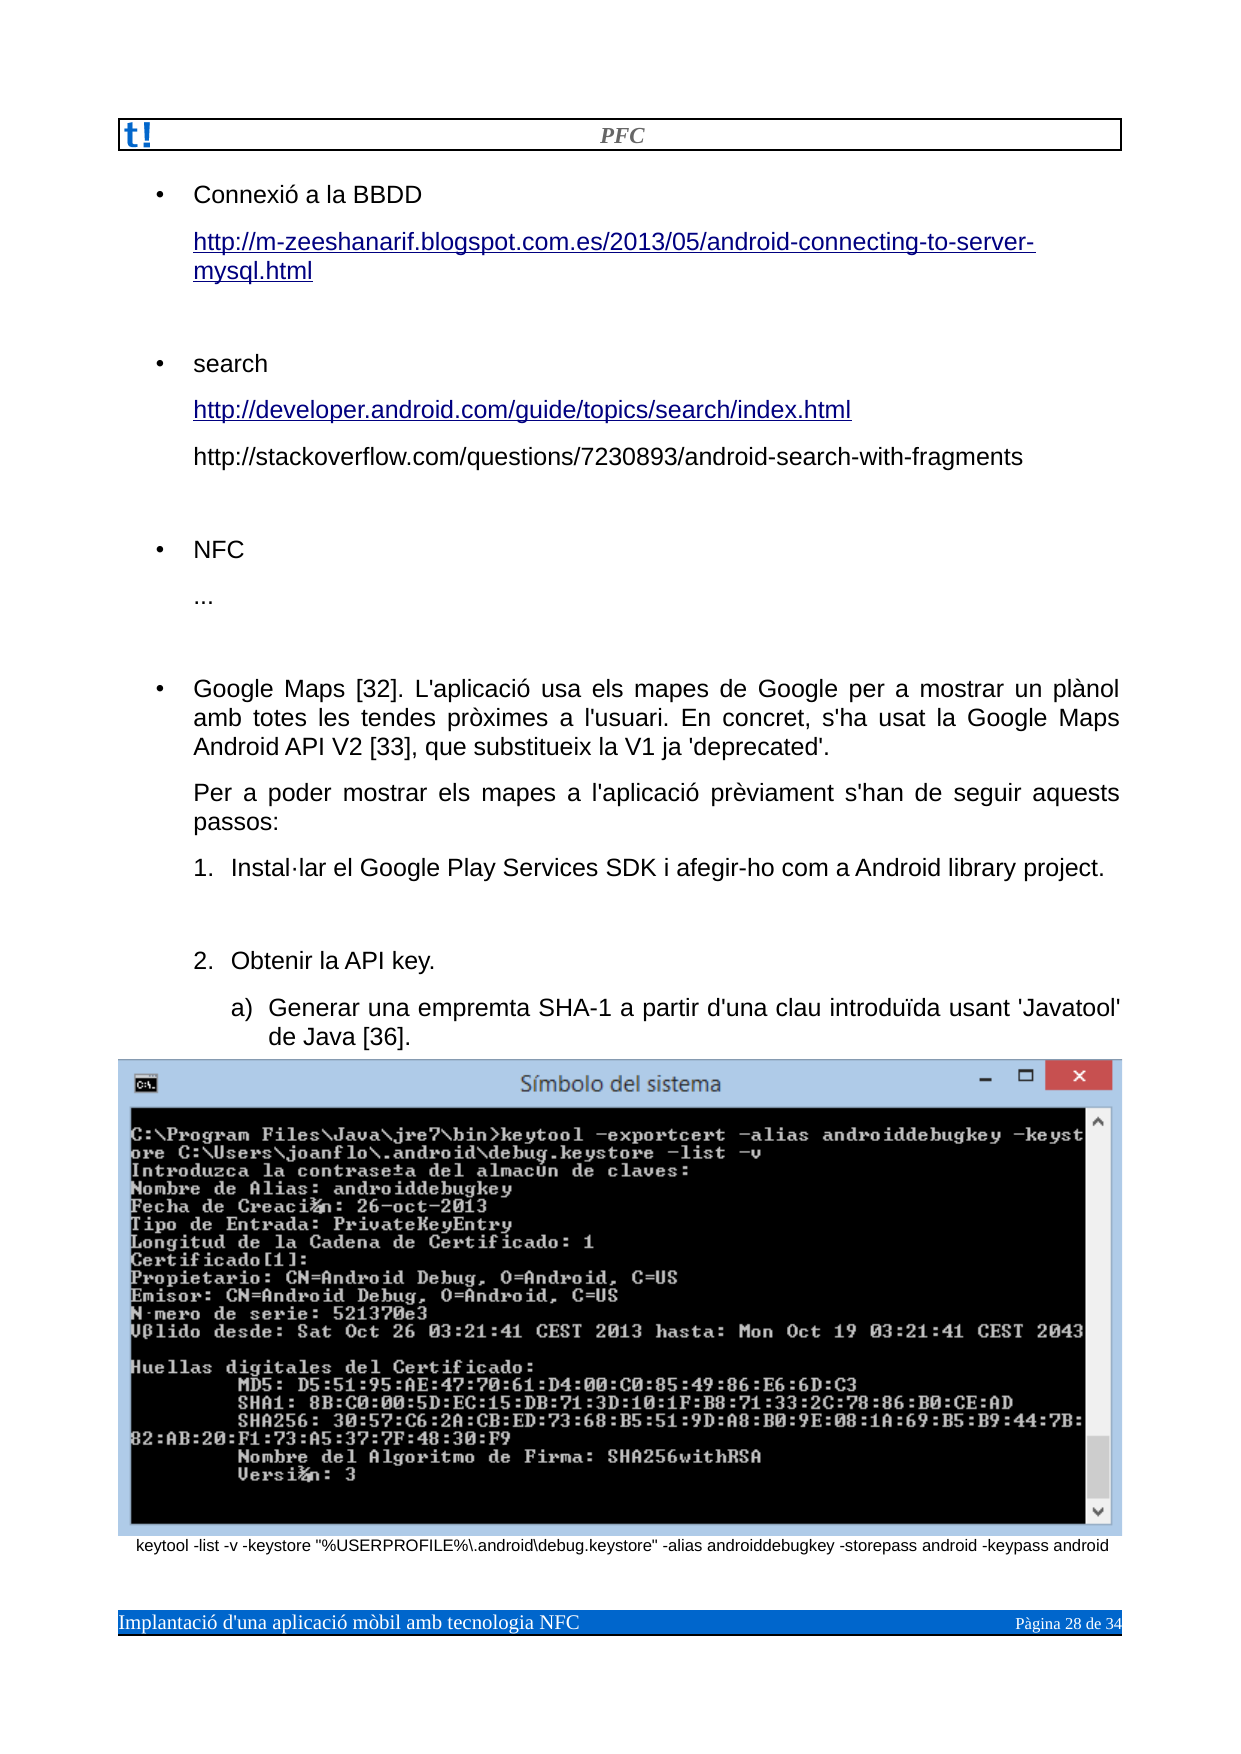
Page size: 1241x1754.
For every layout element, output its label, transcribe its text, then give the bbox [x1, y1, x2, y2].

text keytool -list -v -keystore "%USERPROFILE%\.android\debug.keystore" -alias androiddebugkey -storepass android -keypass android [118, 1536, 1122, 1555]
list Connexió a la BBDD [156, 181, 1122, 209]
list http://stackoverflow.com/questions/7230893/android-search-with-fragments [156, 442, 1122, 471]
list NFC [156, 535, 1122, 563]
list Generar una empremta SHA-1 a partir d'una clau introduïda usant 'Javatool' de Java [36]. [231, 993, 1122, 1050]
list Google Maps [32]. L'aplicació usa els mapes de Google per a mostrar un plànol amb totes les tendes pròximes a l'usuari. En concret, s'ha usat la Google Maps Android API V2 [33], que substitueix la V1 ja 'deprecated'. [156, 674, 1122, 761]
picture [123, 121, 151, 148]
list http://developer.android.com/guide/topics/search/index.html [156, 395, 1122, 424]
list Obtenir la API key. [193, 946, 1122, 975]
list http://m-zeeshanarif.blogspot.com.es/2013/05/android-connecting-to-server-mysql.html [156, 227, 1122, 284]
picture [118, 1059, 1123, 1536]
list Per a poder mostrar els mapes a l'aplicació prèviament s'han de seguir aquests passos: [156, 778, 1122, 836]
list search [156, 349, 1122, 378]
list ... [156, 581, 1122, 610]
list Instal·lar el Google Play Services SDK i afegir-ho com a Android library project. [193, 853, 1122, 882]
